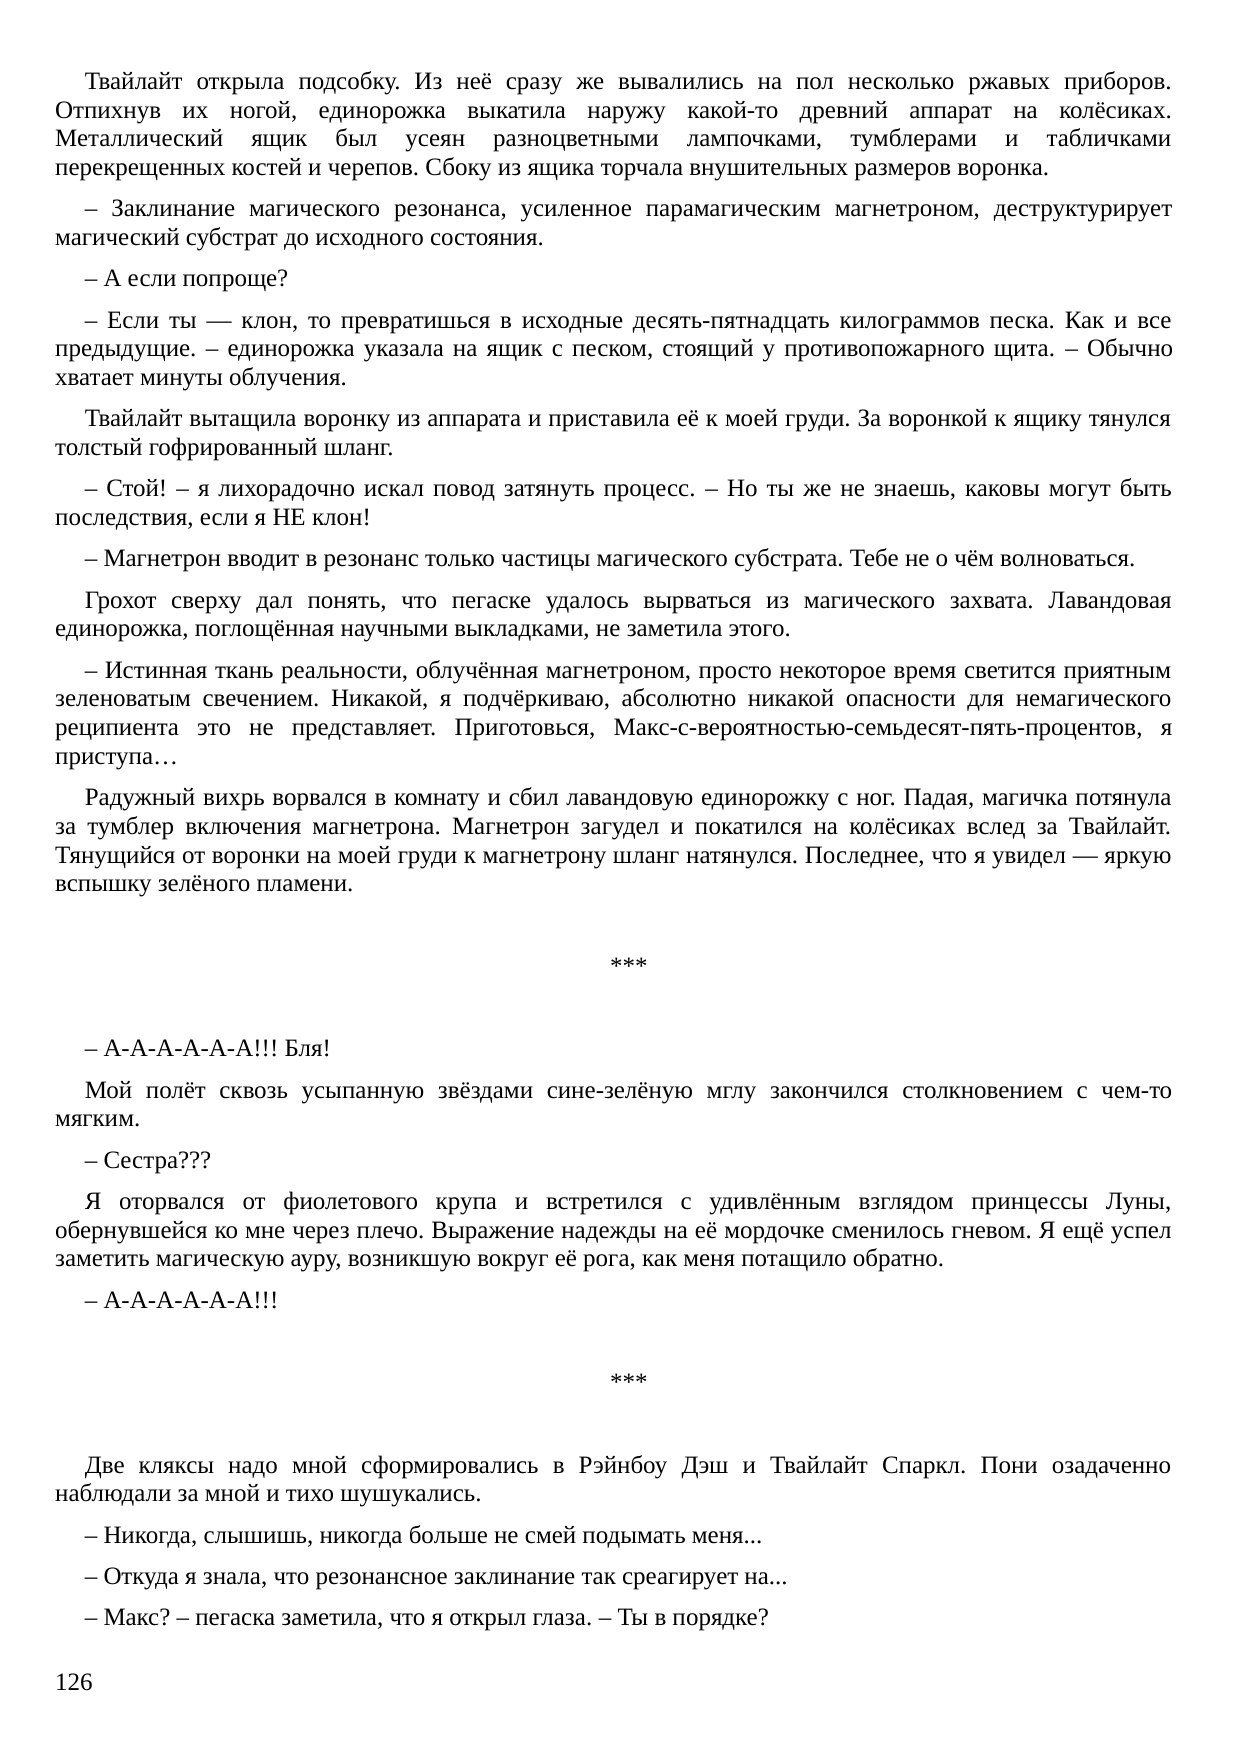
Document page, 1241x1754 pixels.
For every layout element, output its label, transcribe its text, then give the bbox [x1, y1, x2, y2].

text Мой полёт сквозь усыпанную звёздами сине-зелёную мглу закончился столкновением с чем-то мягким. [55, 1075, 1173, 1132]
text – Если ты — клон, то превратишься в исходные десять-пятнадцать килограммов песка. Как и все предыдущие. – единорожка указала на ящик с песком, стоящий у противопожарного щита. – Обычно хватает минуты облучения. [55, 305, 1173, 391]
text Две кляксы надо мной сформировались в Рэйнбоу Дэш и Твайлайт Спаркл. Пони озадаченно наблюдали за мной и тихо шушукались. [55, 1450, 1173, 1507]
text *** [55, 951, 1173, 980]
text Радужный вихрь ворвался в комнату и сбил лавандовую единорожку с ног. Падая, магичка потянула за тумблер включения магнетрона. Магнетрон загудел и покатился на колёсиках вслед за Твайлайт. Тянущийся от воронки на моей груди к магнетрону шланг натянулся. Последнее, что я увидел — яркую вспышку зелёного пламени. [55, 782, 1173, 897]
text Твайлайт открыла подсобку. Из неё сразу же вывалились на пол несколько ржавых приборов. Отпихнув их ногой, единорожка выкатила наружу какой-то древний аппарат на колёсиках. Металлический ящик был усеян разноцветными лампочками, тумблерами и табличками перекрещенных костей и черепов. Сбоку из ящика торчала внушительных размеров воронка. [55, 66, 1173, 181]
text – Истинная ткань реальности, облучённая магнетроном, просто некоторое время светится приятным зеленоватым свечением. Никакой, я подчёркиваю, абсолютно никакой опасности для немагического реципиента это не представляет. Приготовься, Макс-с-вероятностью-семьдесят-пять-процентов, я приступа… [55, 655, 1173, 770]
text – Никогда, слышишь, никогда больше не смей подымать меня... [55, 1520, 1173, 1548]
text – Магнетрон вводит в резонанс только частицы магического субстрата. Тебе не о чём волноваться. [55, 543, 1173, 572]
text *** [55, 1367, 1173, 1396]
text Твайлайт вытащила воронку из аппарата и приставила её к моей груди. За воронкой к ящику тянулся толстый гофрированный шланг. [55, 403, 1173, 461]
text – Заклинание магического резонанса, усиленное парамагическим магнетроном, деструктурирует магический субстрат до исходного состояния. [55, 193, 1173, 251]
text – А-А-А-А-А-А!!! [55, 1285, 1173, 1313]
text – А если попроще? [55, 263, 1173, 292]
text – Макс? – пегаска заметила, что я открыл глаза. – Ты в порядке? [55, 1602, 1173, 1631]
text Грохот сверху дал понять, что пегаске удалось вырваться из магического захвата. Лавандовая единорожка, поглощённая научными выкладками, не заметила этого. [55, 585, 1173, 642]
text Я оторвался от фиолетового крупа и встретился с удивлённым взглядом принцессы Луны, обернувшейся ко мне через плечо. Выражение надежды на её мордочке сменилось гневом. Я ещё успел заметить магическую ауру, возникшую вокруг её рога, как меня потащило обратно. [55, 1186, 1173, 1272]
text – А-А-А-А-А-А!!! Бля! [55, 1033, 1173, 1062]
text – Откуда я знала, что резонансное заклинание так среагирует на... [55, 1561, 1173, 1590]
text – Сестра??? [55, 1145, 1173, 1173]
text – Стой! – я лихорадочно искал повод затянуть процесс. – Но ты же не знаешь, каковы могут быть последствия, если я НЕ клон! [55, 473, 1173, 531]
